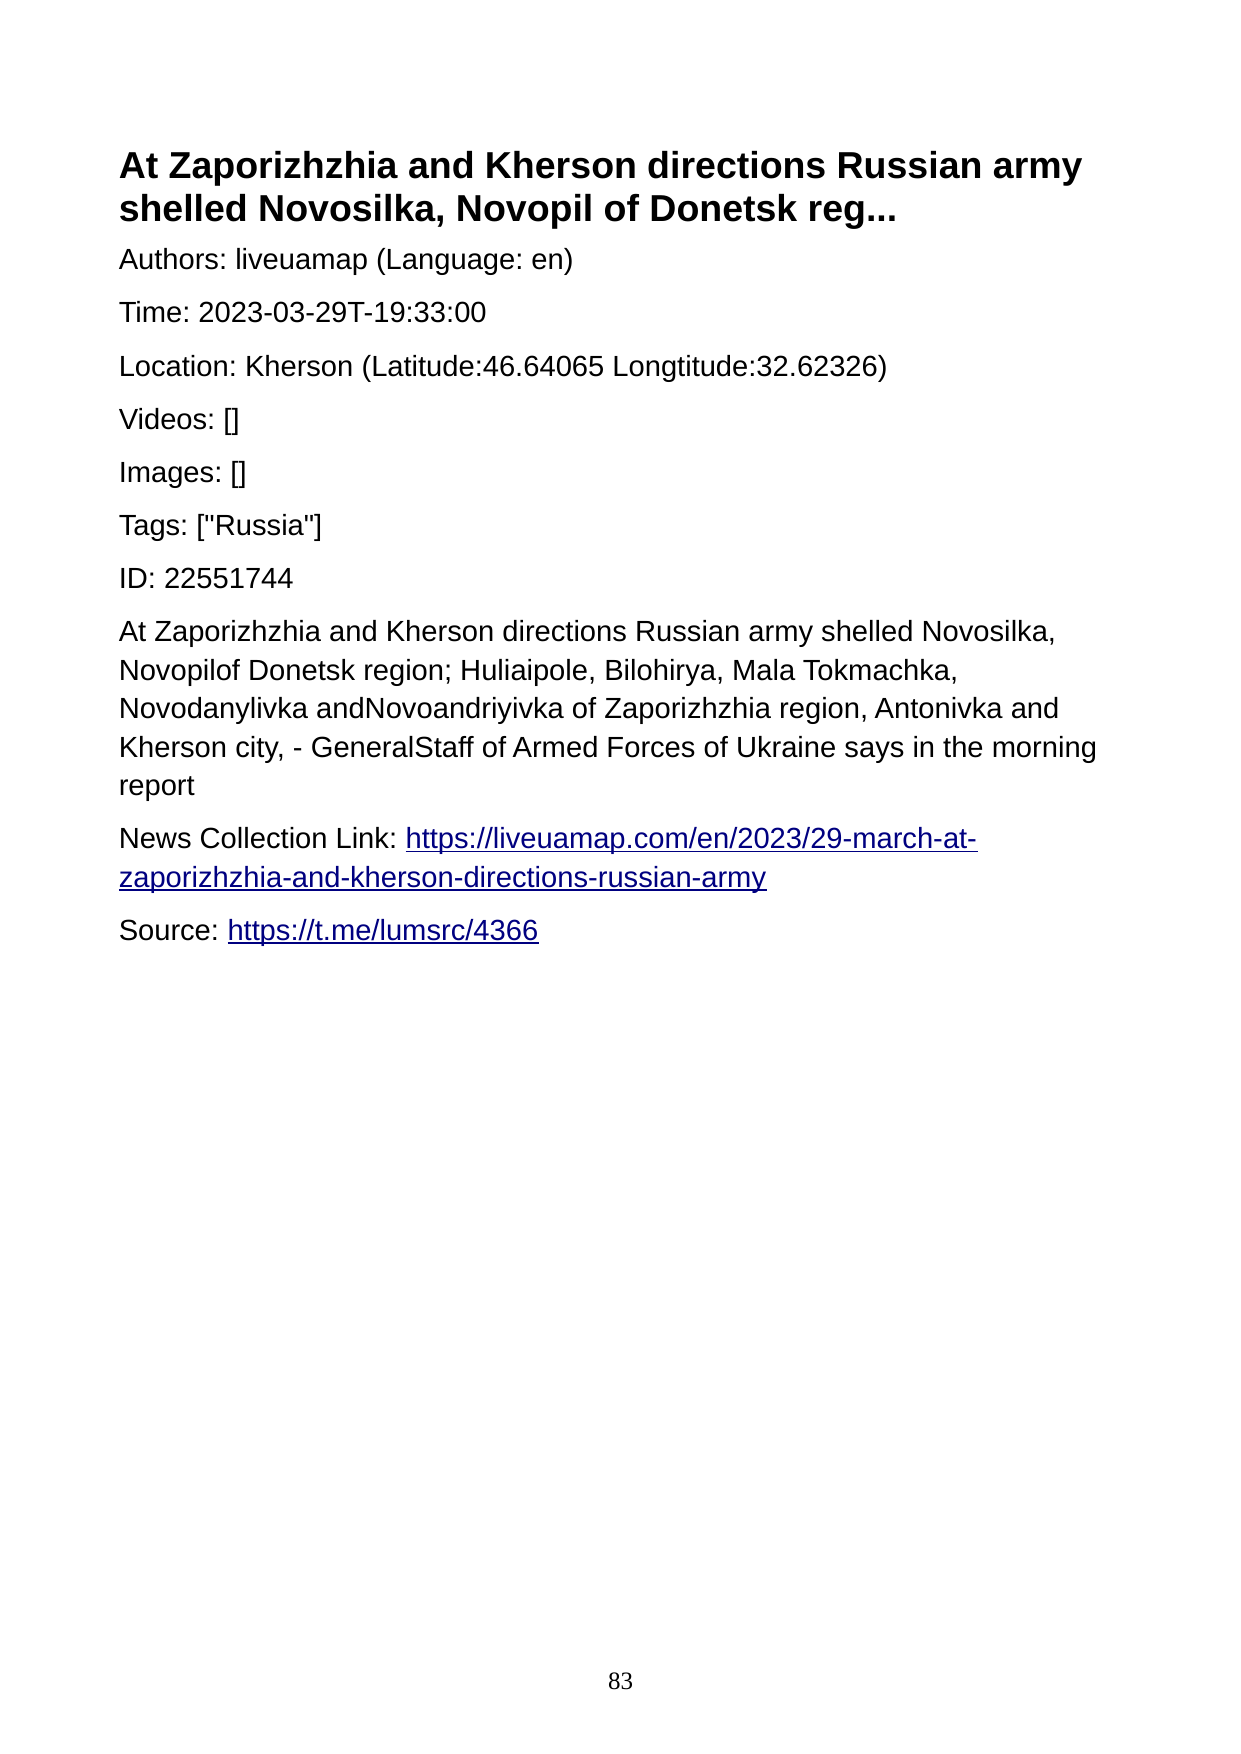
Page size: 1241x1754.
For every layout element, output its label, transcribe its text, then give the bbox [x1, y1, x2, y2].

text Images: [] [118, 455, 1122, 488]
text Videos: [] [118, 402, 1122, 435]
text News Collection Link: https://liveuamap.com/en/2023/29-march-at-zaporizhzhia-and-kherson-directions-russian-army [118, 821, 1122, 893]
text Authors: liveuamap (Language: en) [118, 242, 1122, 276]
text ID: 22551744 [118, 561, 1122, 594]
text At Zaporizhzhia and Kherson directions Russian army shelled Novosilka, Novopilof Donetsk region; Huliaipole, Bilohirya, Mala Tokmachka, Novodanylivka andNovoandriyivka of Zaporizhzhia region, Antonivka and Kherson city, - GeneralStaff of Armed Forces of Ukraine says in the morning report [118, 614, 1122, 802]
text Time: 2023-03-29T-19:33:00 [118, 295, 1122, 329]
subtitle At Zaporizhzhia and Kherson directions Russian army shelled Novosilka, Novopil of Donetsk reg... [118, 143, 1122, 230]
text Source: https://t.me/lumsrc/4366 [118, 913, 1122, 947]
text Location: Kherson (Latitude:46.64065 Longtitude:32.62326) [118, 348, 1122, 382]
text Tags: ["Russia"] [118, 508, 1122, 541]
